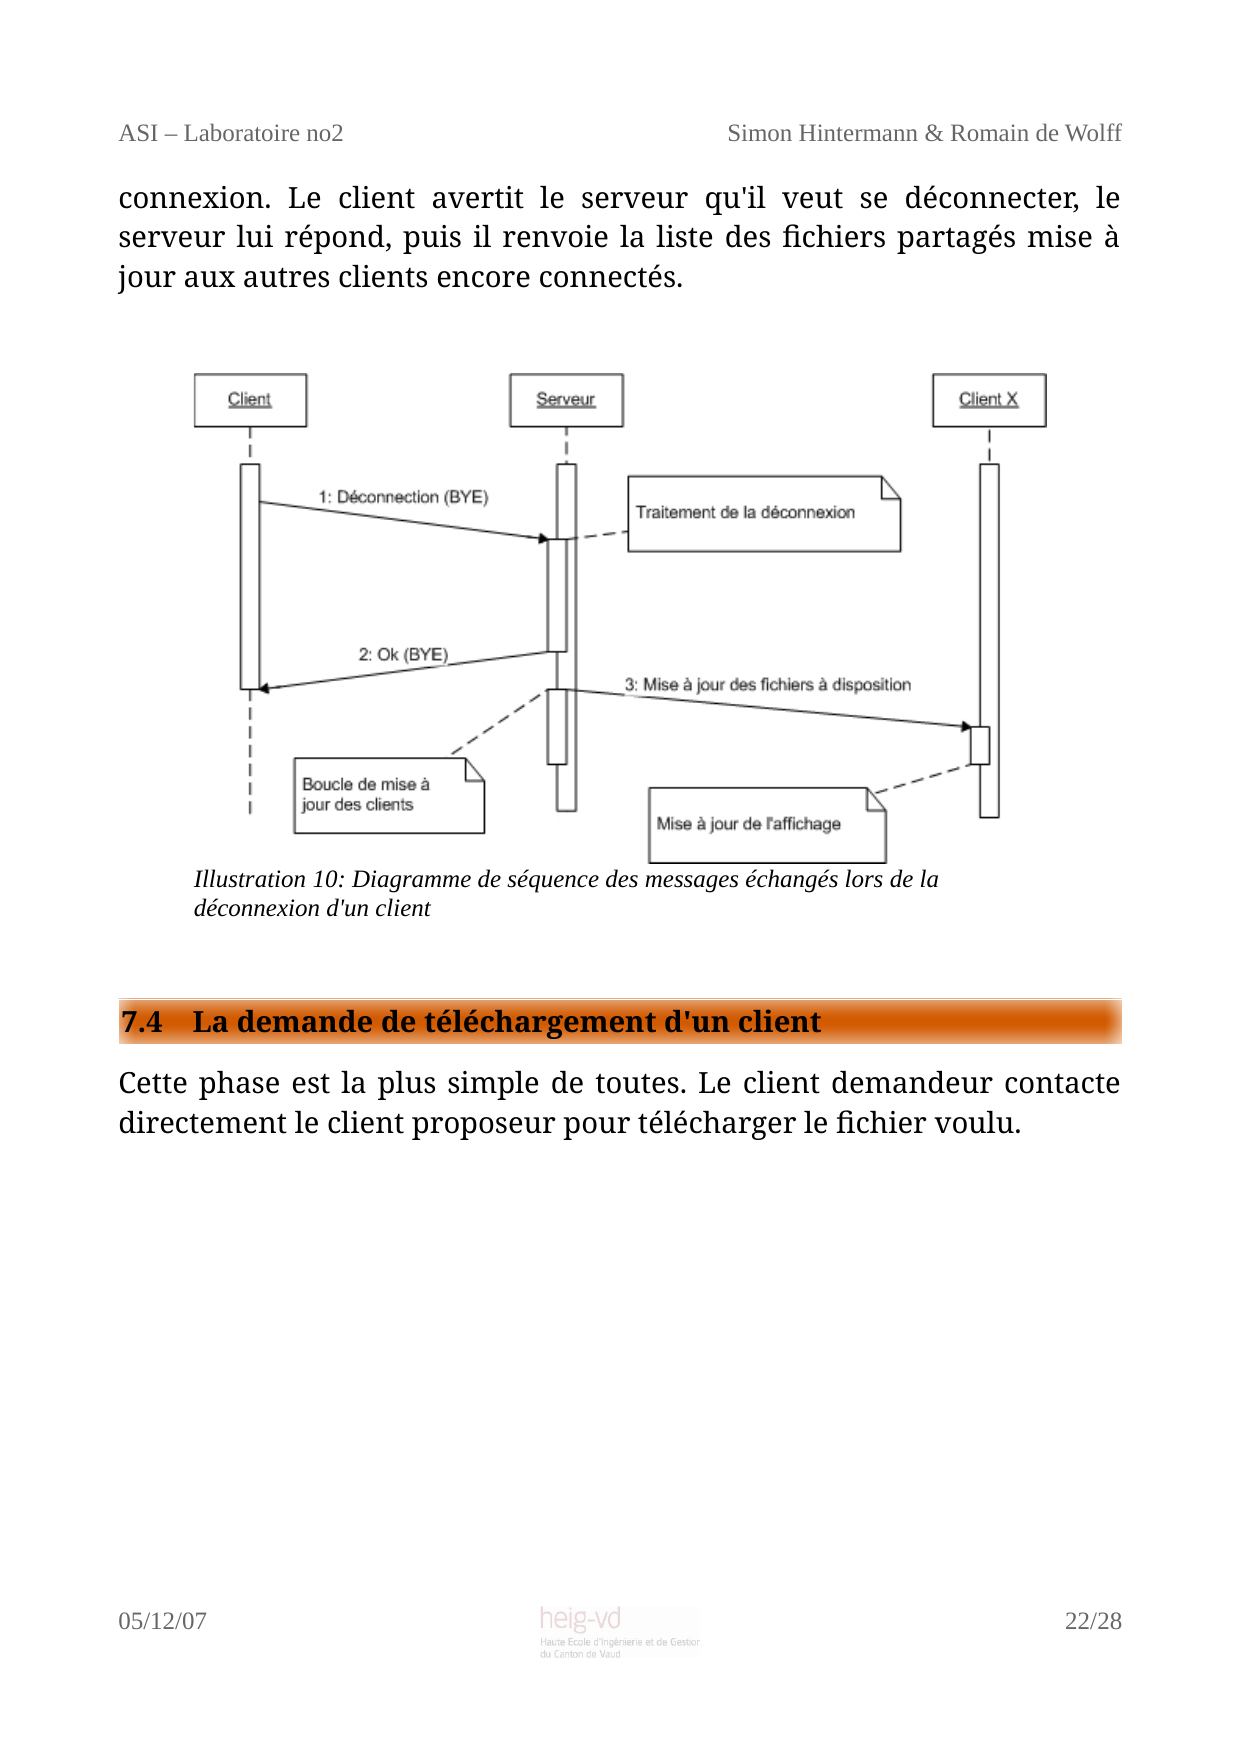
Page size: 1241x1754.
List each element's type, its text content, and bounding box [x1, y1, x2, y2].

text Cette phase est la plus simple de toutes. Le client demandeur contacte directement le client proposeur pour télécharger le fichier voulu. [118, 1063, 1122, 1142]
picture [193, 373, 1047, 864]
text Illustration 10: Diagramme de séquence des messages échangés lors de la déconnexion d'un client [193, 864, 1047, 922]
picture [540, 1606, 700, 1658]
subtitle La demande de téléchargement d'un client [119, 1000, 1122, 1044]
text connexion. Le client avertit le serveur qu'il veut se déconnecter, le serveur lui répond, puis il renvoie la liste des fichiers partagés mise à jour aux autres clients encore connectés. [118, 177, 1122, 296]
